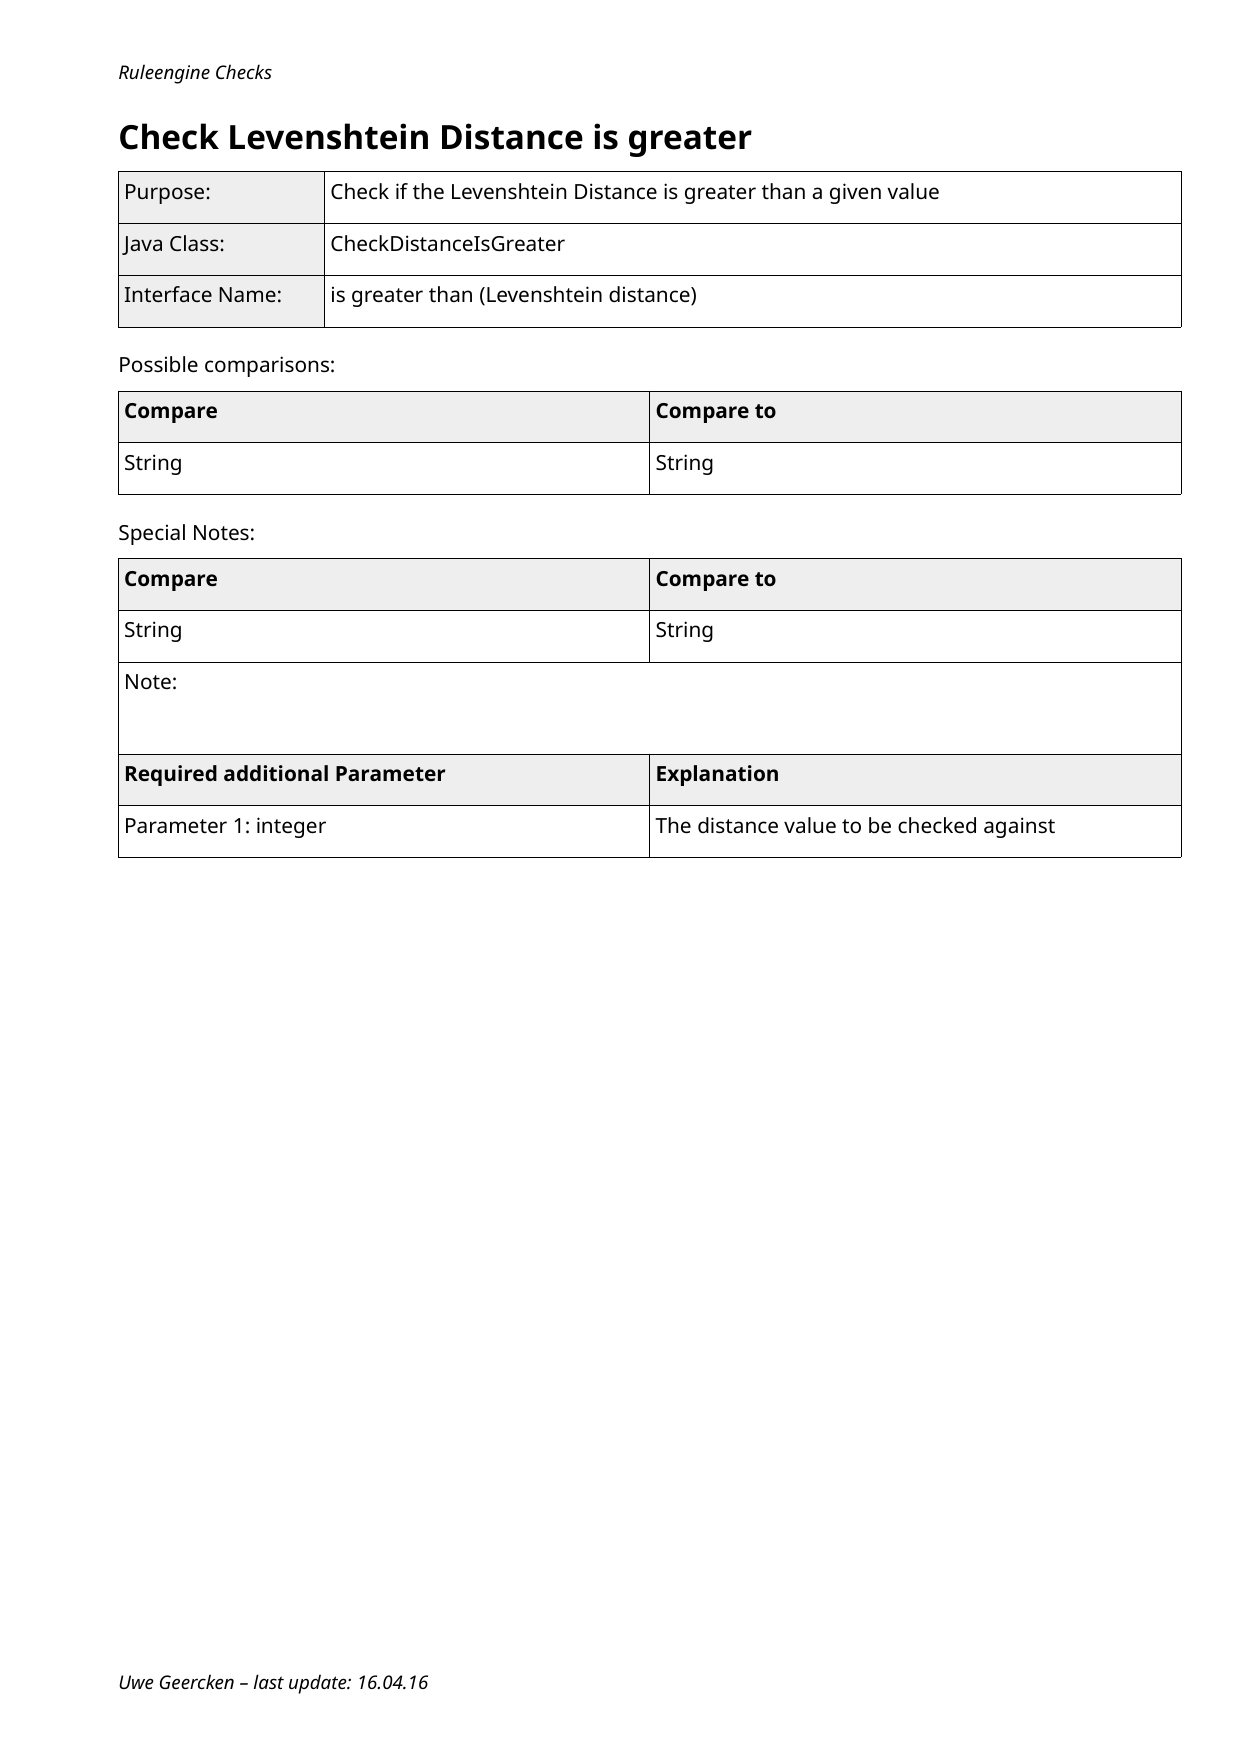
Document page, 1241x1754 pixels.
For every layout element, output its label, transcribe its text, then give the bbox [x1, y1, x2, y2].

text Special Notes: [118, 518, 1181, 546]
table_cell String [119, 443, 649, 494]
table_header Compare [119, 559, 649, 610]
table_cell Required additional Parameter [119, 755, 649, 805]
table_cell Java Class: [119, 224, 324, 275]
table_cell CheckDistanceIsGreater [325, 224, 1181, 275]
table_cell String [119, 611, 649, 662]
table_cell String [650, 443, 1181, 494]
table_cell String [650, 611, 1181, 662]
table_header Purpose: [119, 172, 324, 223]
text Check Levenshtein Distance is greater [118, 114, 1181, 159]
table_header Compare to [650, 559, 1181, 610]
table_cell Note: [119, 663, 1181, 753]
text Possible comparisons: [118, 350, 1181, 379]
table_cell Parameter 1: integer [119, 806, 649, 857]
table_header Compare to [650, 392, 1181, 442]
table_cell is greater than (Levenshtein distance) [325, 276, 1181, 327]
table_header Check if the Levenshtein Distance is greater than a given value [325, 172, 1181, 223]
table_cell The distance value to be checked against [650, 806, 1181, 857]
table_header Compare [119, 392, 649, 442]
table_cell Explanation [650, 755, 1181, 805]
table_cell Interface Name: [119, 276, 324, 327]
